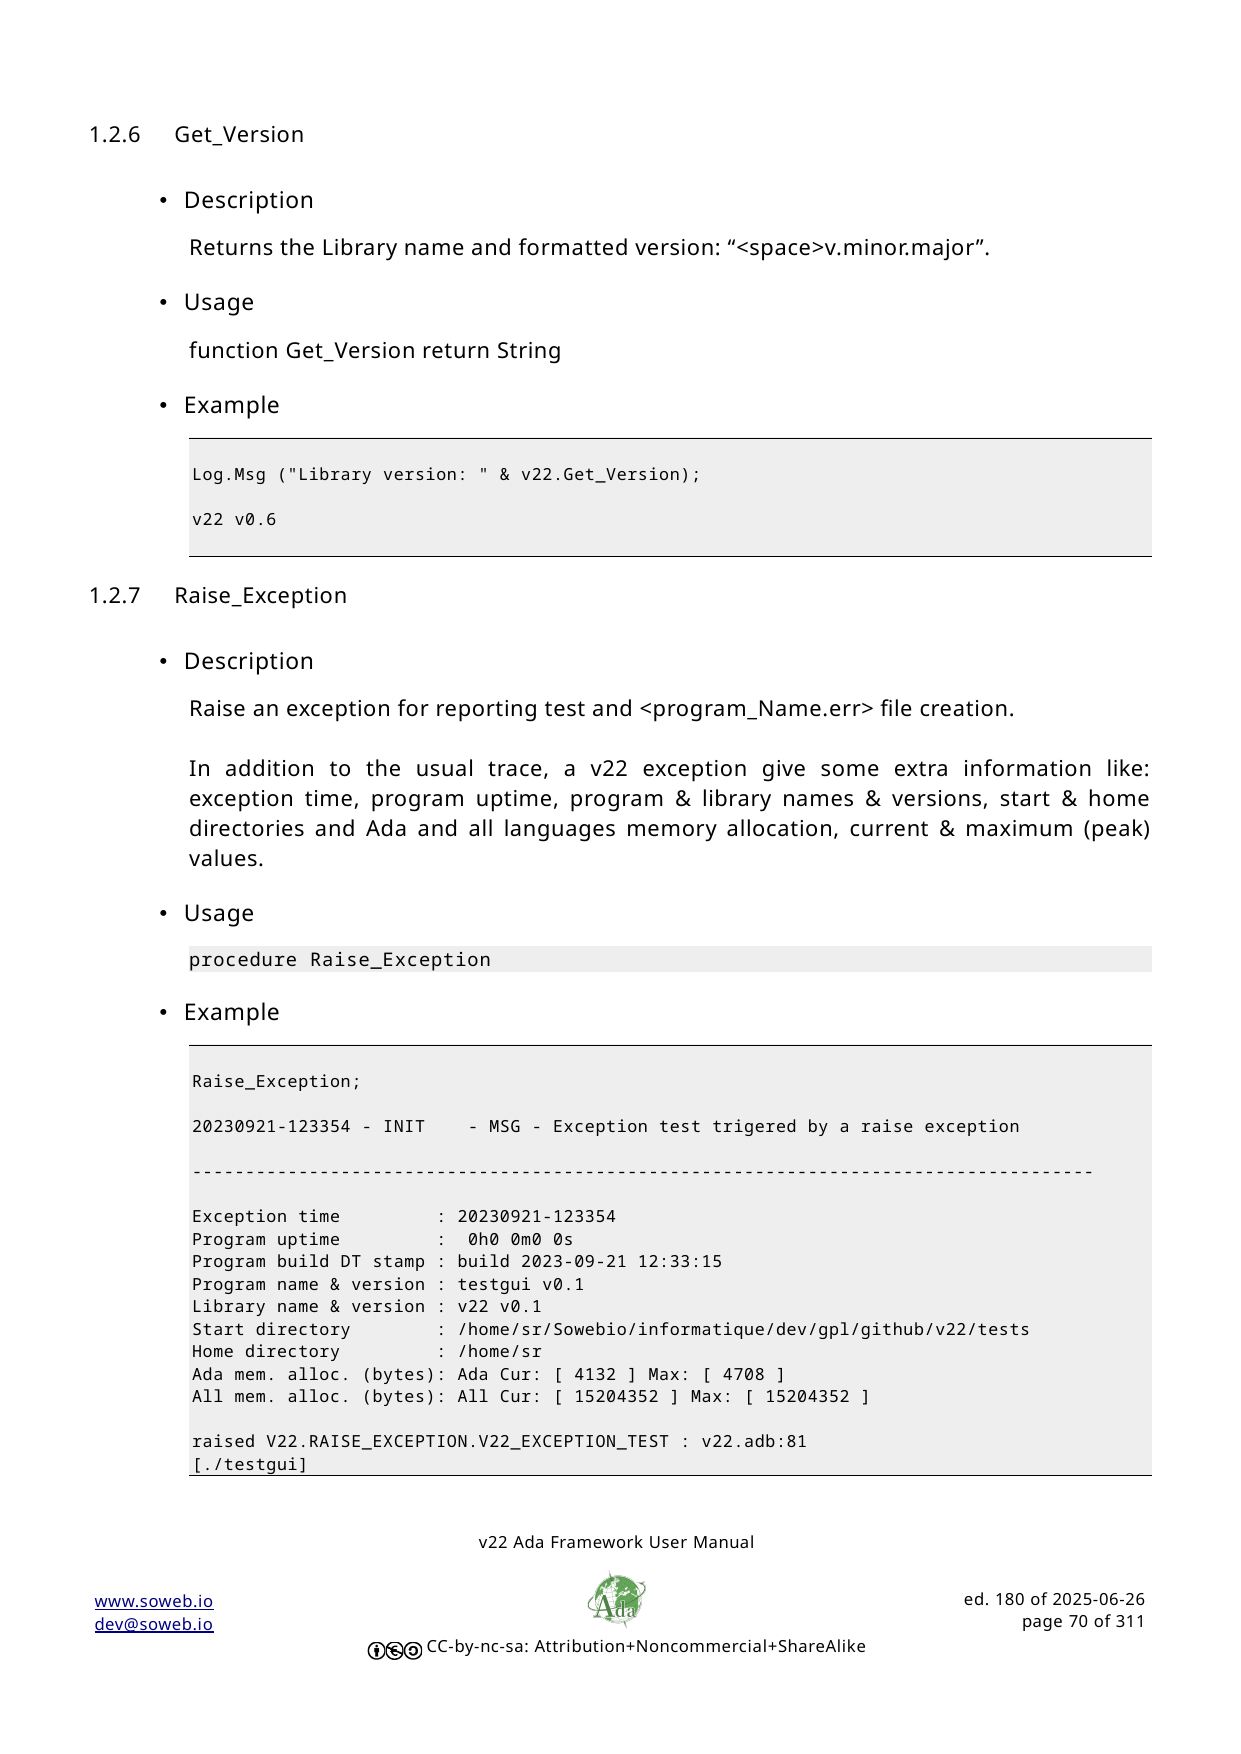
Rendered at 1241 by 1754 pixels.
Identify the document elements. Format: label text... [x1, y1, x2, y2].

list Library name & version : v22 v0.1 [189, 1292, 1152, 1314]
list Program uptime : 0h0 0m0 0s [189, 1224, 1152, 1247]
subtitle Example [159, 996, 1152, 1027]
picture [587, 1570, 646, 1629]
text function Get_Version return String [189, 335, 1152, 365]
list Home directory : /home/sr [189, 1337, 1152, 1359]
list Exception time : 20230921-123354 [189, 1202, 1152, 1224]
list Raise_Exception; 20230921-123354 - INIT - MSG - Exception test trigered by a raise exception [189, 1067, 1152, 1134]
list Program name & version : testgui v0.1 [189, 1269, 1152, 1292]
text In addition to the usual trace, a v22 exception give some extra information like: exception time, program uptime, program & library names & versions, start & home directories and Ada and all languages memory allocation, current & maximum (peak) values. [189, 753, 1152, 873]
list [./testgui] [189, 1449, 1152, 1475]
list Ada mem. alloc. (bytes): Ada Cur: [ 4132 ] Max: [ 4708 ] [189, 1359, 1152, 1382]
subtitle Usage [159, 897, 1152, 928]
text Returns the Library name and formatted version: “<space>v.minor.major”. [189, 232, 1152, 262]
subtitle Example [159, 388, 1152, 420]
list Program build DT stamp : build 2023-09-21 12:33:15 [189, 1247, 1152, 1269]
subtitle Get_Version [88, 118, 1152, 159]
subtitle Raise_Exception [88, 579, 1152, 621]
list Start directory : /home/sr/Sowebio/informatique/dev/gpl/github/v22/tests [189, 1314, 1152, 1337]
subtitle Usage [159, 286, 1152, 317]
list raised V22.RAISE_EXCEPTION.V22_EXCEPTION_TEST : v22.adb:81 [189, 1427, 1152, 1449]
subtitle Description [159, 644, 1152, 676]
text Raise an exception for reporting test and <program_Name.err> file creation. [189, 693, 1152, 723]
picture [367, 1642, 423, 1660]
text procedure Raise_Exception [189, 946, 1152, 972]
list All mem. alloc. (bytes): All Cur: [ 15204352 ] Max: [ 15204352 ] [189, 1382, 1152, 1404]
list ------------------------------------------------------------------------------------- [189, 1157, 1152, 1179]
subtitle Description [159, 183, 1152, 214]
list Log.Msg ("Library version: " & v22.Get_Version); v22 v0.6 [189, 460, 1152, 556]
